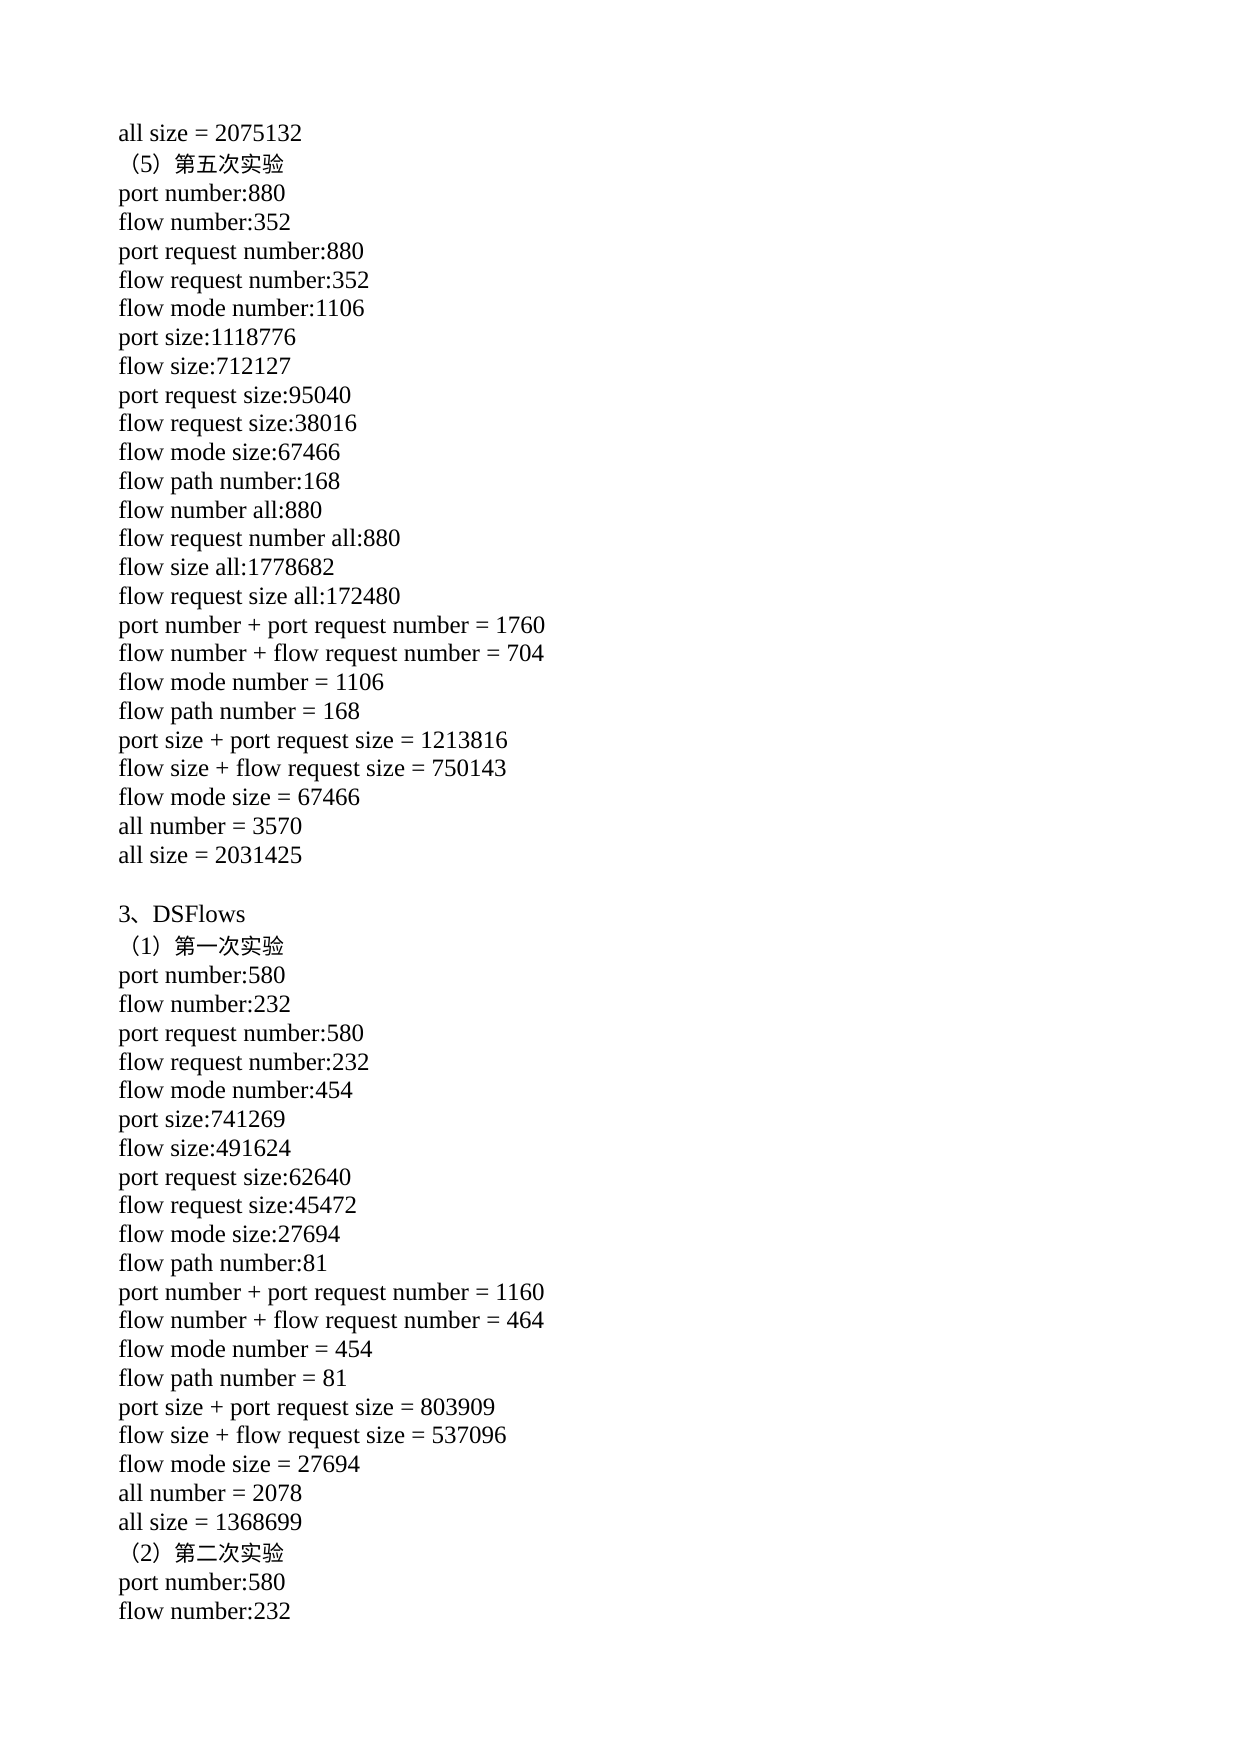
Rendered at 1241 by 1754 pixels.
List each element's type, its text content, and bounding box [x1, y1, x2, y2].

text flow request number:232 [118, 1047, 1122, 1076]
text flow request size:38016 [118, 408, 1122, 437]
text flow number + flow request number = 704 [118, 638, 1122, 667]
text all size = 1368699 [118, 1507, 1122, 1536]
text flow size:712127 [118, 351, 1122, 380]
text flow path number = 168 [118, 696, 1122, 725]
text port number + port request number = 1160 [118, 1277, 1122, 1306]
text all size = 2031425 [118, 840, 1122, 868]
text port size:1118776 [118, 322, 1122, 351]
text flow number:232 [118, 1596, 1122, 1625]
text port request size:62640 [118, 1162, 1122, 1191]
text flow request number all:880 [118, 523, 1122, 552]
text port request number:880 [118, 236, 1122, 265]
text flow size:491624 [118, 1133, 1122, 1162]
text 3、DSFlows [118, 897, 1122, 929]
text flow path number:168 [118, 466, 1122, 495]
text flow path number = 81 [118, 1363, 1122, 1392]
text （2）第二次实验 [118, 1536, 1122, 1567]
text port number:880 [118, 178, 1122, 207]
text flow request size:45472 [118, 1191, 1122, 1219]
text all number = 3570 [118, 811, 1122, 840]
text port number:580 [118, 961, 1122, 989]
text flow mode size = 67466 [118, 782, 1122, 811]
text flow number:352 [118, 207, 1122, 236]
text all size = 2075132 [118, 118, 1122, 147]
text port number:580 [118, 1567, 1122, 1596]
text flow mode size = 27694 [118, 1449, 1122, 1478]
text all number = 2078 [118, 1478, 1122, 1507]
text flow number + flow request number = 464 [118, 1306, 1122, 1334]
text flow mode number = 454 [118, 1334, 1122, 1363]
text port size:741269 [118, 1104, 1122, 1133]
text port size + port request size = 1213816 [118, 725, 1122, 753]
text port request number:580 [118, 1018, 1122, 1047]
text flow size + flow request size = 537096 [118, 1421, 1122, 1449]
text （5）第五次实验 [118, 147, 1122, 178]
text flow request size all:172480 [118, 581, 1122, 610]
text flow size all:1778682 [118, 552, 1122, 581]
text （1）第一次实验 [118, 929, 1122, 961]
text flow mode number:454 [118, 1076, 1122, 1104]
text flow request number:352 [118, 265, 1122, 293]
text port number + port request number = 1760 [118, 610, 1122, 638]
text flow mode number = 1106 [118, 667, 1122, 696]
text flow number:232 [118, 989, 1122, 1018]
text flow mode size:67466 [118, 437, 1122, 466]
text flow mode number:1106 [118, 293, 1122, 322]
text flow size + flow request size = 750143 [118, 753, 1122, 782]
text port size + port request size = 803909 [118, 1392, 1122, 1421]
text port request size:95040 [118, 380, 1122, 408]
text flow mode size:27694 [118, 1219, 1122, 1248]
text flow number all:880 [118, 495, 1122, 523]
text flow path number:81 [118, 1248, 1122, 1277]
